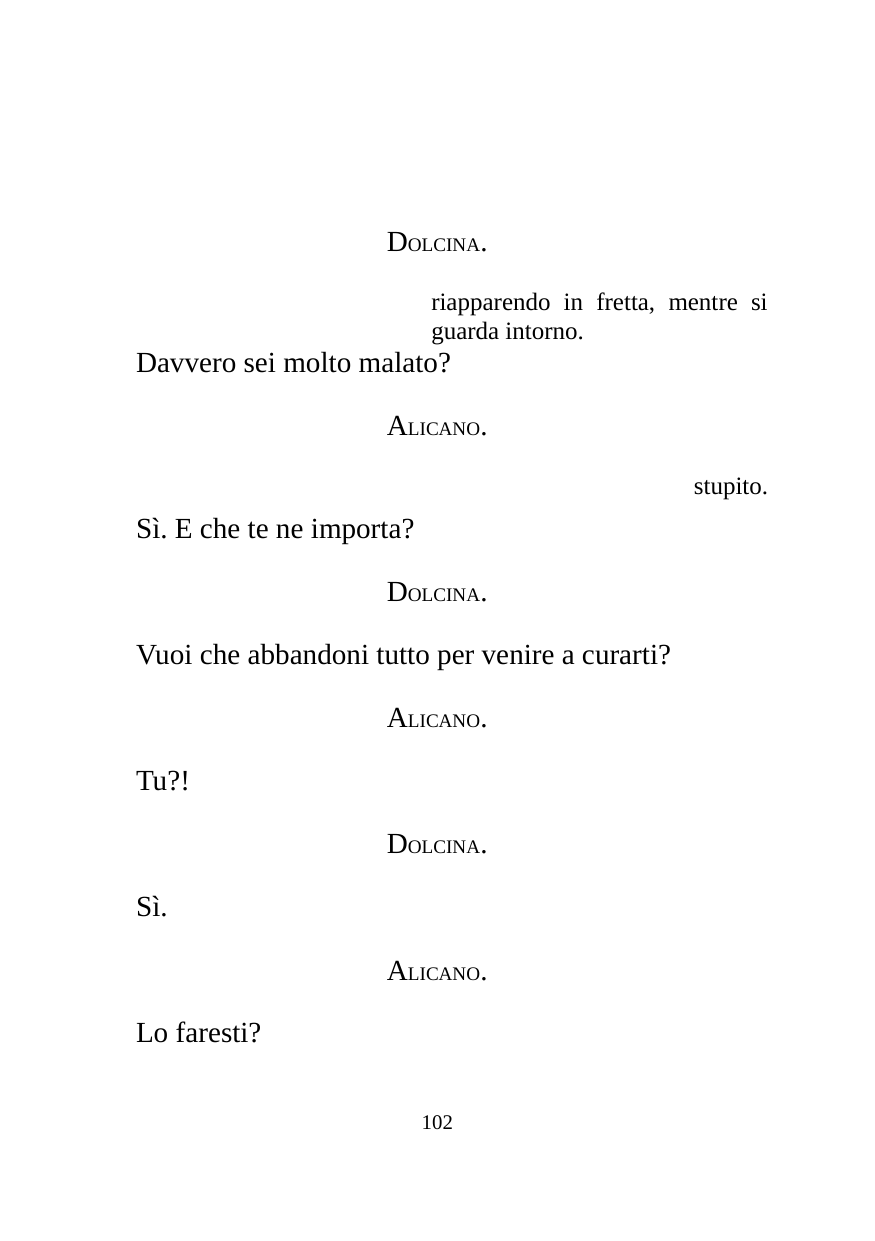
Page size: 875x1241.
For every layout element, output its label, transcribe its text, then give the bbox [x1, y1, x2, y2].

text Vuoi che abbandoni tutto per venire a curarti? [106, 637, 768, 671]
text Tu?! [106, 763, 768, 797]
text Alicano. [106, 408, 768, 441]
text Dolcina. [106, 574, 768, 608]
text Alicano. [106, 701, 768, 734]
text Lo faresti? [106, 1016, 768, 1049]
text Dolcina. [106, 224, 768, 258]
text stupito. [431, 471, 768, 500]
text riapparendo in fretta, mentre si guarda intorno. [431, 287, 768, 345]
text Sì. E che te ne importa? [106, 511, 768, 545]
text Davvero sei molto malato? [106, 345, 768, 378]
text Alicano. [106, 953, 768, 986]
text Sì. [106, 889, 768, 923]
text Dolcina. [106, 827, 768, 860]
